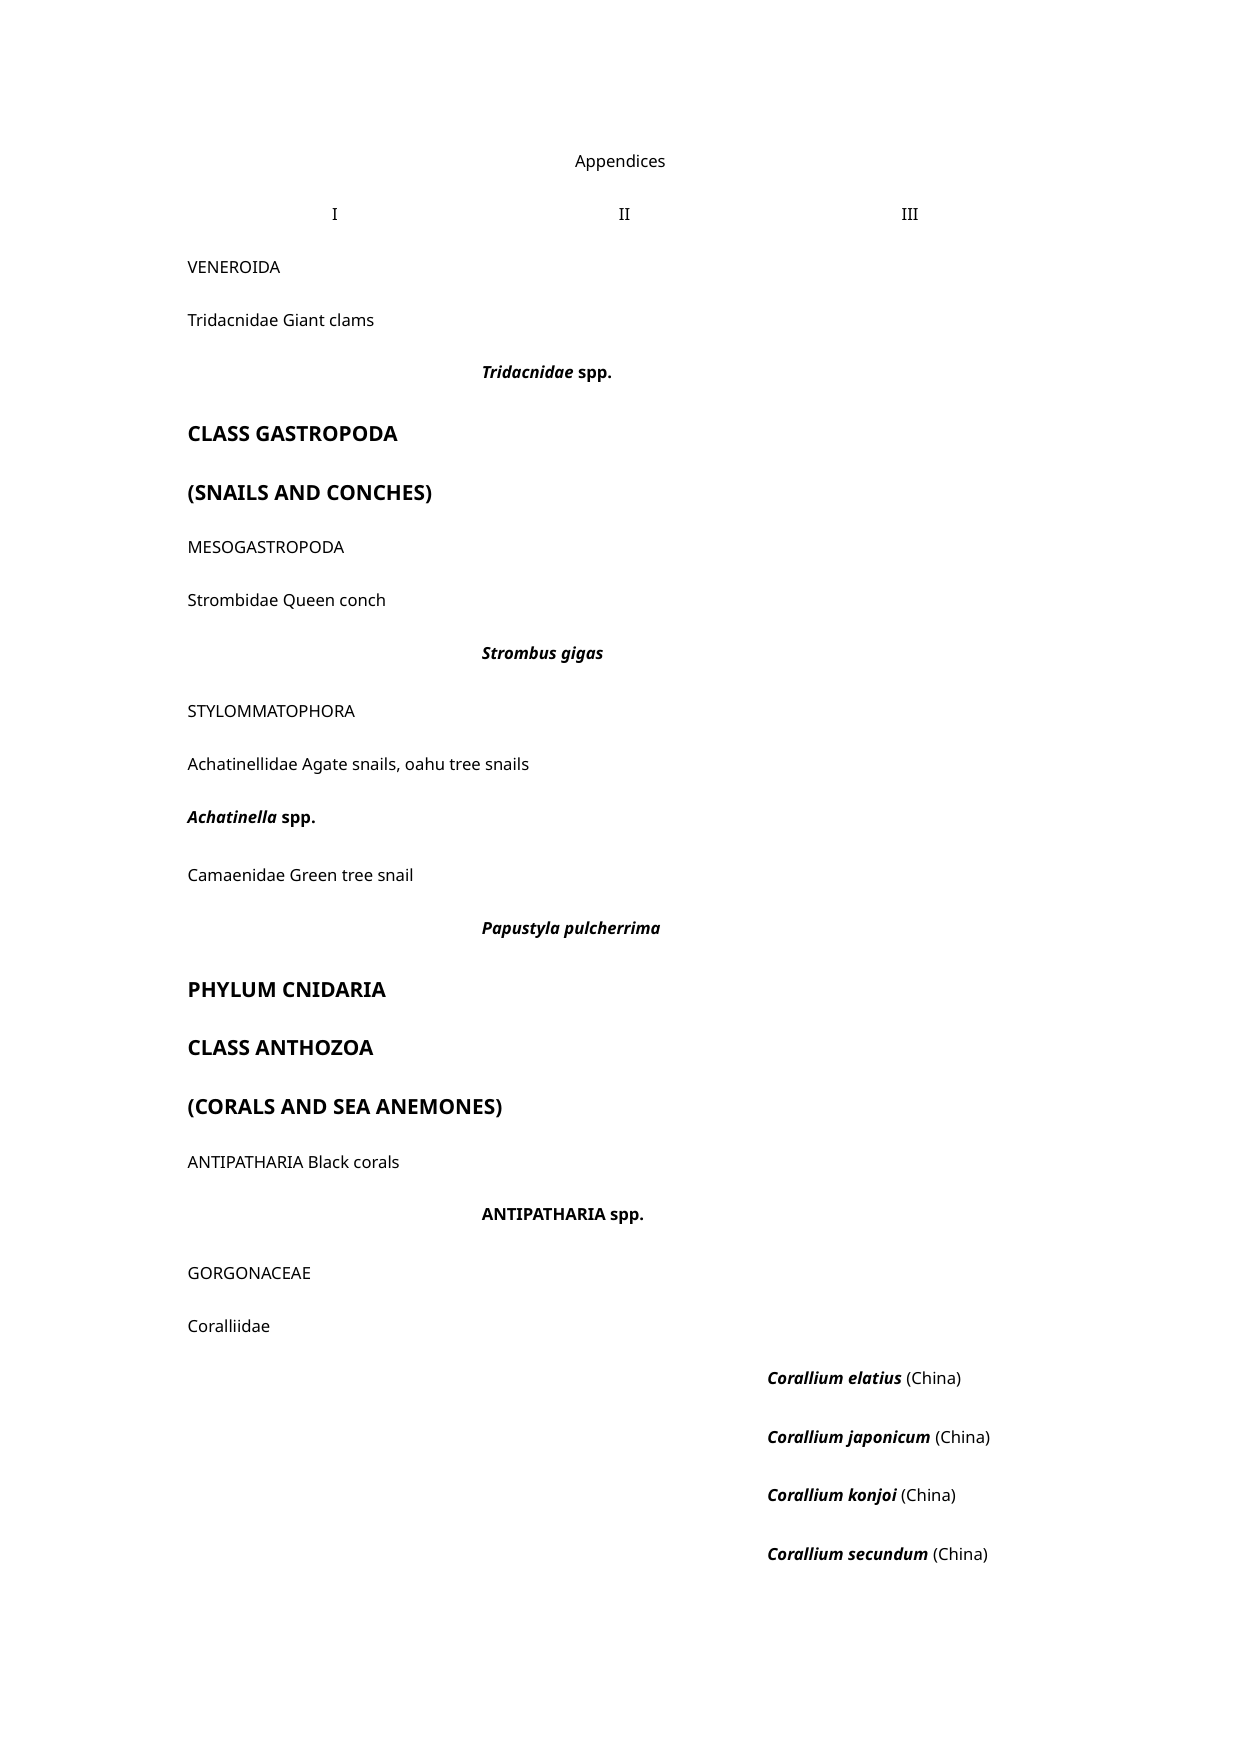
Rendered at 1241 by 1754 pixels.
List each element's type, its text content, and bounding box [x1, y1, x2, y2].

table_cell Corallium elatius (China) [767, 1367, 1053, 1425]
table_cell Corallium japonicum (China) [767, 1425, 1053, 1484]
table_cell Corallium konjoi (China) [767, 1484, 1053, 1542]
table_cell Corallium secundum (China) [767, 1542, 1053, 1601]
table_cell [482, 1542, 767, 1601]
table_cell [188, 1425, 482, 1484]
table_cell [482, 805, 767, 864]
table_cell [482, 1484, 767, 1542]
table_cell Strombidae Queen conch [188, 589, 1053, 642]
table_cell [188, 1203, 482, 1261]
table_cell Achatinellidae Agate snails, oahu tree snails [188, 753, 1053, 805]
table_cell STYLOMMATOPHORA [188, 700, 1053, 753]
table_cell [767, 917, 1053, 975]
table_cell [188, 361, 482, 419]
table_cell ANTIPATHARIA Black corals [188, 1150, 1053, 1203]
table_cell Coralliidae [188, 1314, 1053, 1367]
table_cell VENEROIDA [188, 255, 1053, 308]
table_cell [188, 917, 482, 975]
table_cell CLASS GASTROPODA (SNAILS AND CONCHES) [188, 419, 1053, 536]
table_cell [767, 361, 1053, 419]
table_cell [482, 1367, 767, 1425]
table_cell I [188, 203, 482, 255]
table_cell [482, 1425, 767, 1484]
table_cell II [482, 203, 767, 255]
table_cell ANTIPATHARIA spp. [482, 1203, 767, 1261]
table_cell [767, 805, 1053, 864]
table_cell Strombus gigas [482, 642, 767, 700]
table_cell Papustyla pulcherrima [482, 917, 767, 975]
table_cell [188, 1367, 482, 1425]
table_cell GORGONACEAE [188, 1261, 1053, 1314]
table_cell [767, 642, 1053, 700]
table_cell [188, 1484, 482, 1542]
table_cell III [767, 203, 1053, 255]
table_cell PHYLUM CNIDARIA CLASS ANTHOZOA (CORALS AND SEA ANEMONES) [188, 975, 1053, 1150]
table_cell Camaenidae Green tree snail [188, 864, 1053, 917]
table_cell [767, 1203, 1053, 1261]
table_cell Tridacnidae spp. [482, 361, 767, 419]
table_header Appendices [188, 150, 1053, 203]
table_cell Tridacnidae Giant clams [188, 308, 1053, 361]
table_cell Achatinella spp. [188, 805, 482, 864]
table_cell [188, 1542, 482, 1601]
table_cell MESOGASTROPODA [188, 536, 1053, 589]
table_cell [188, 642, 482, 700]
